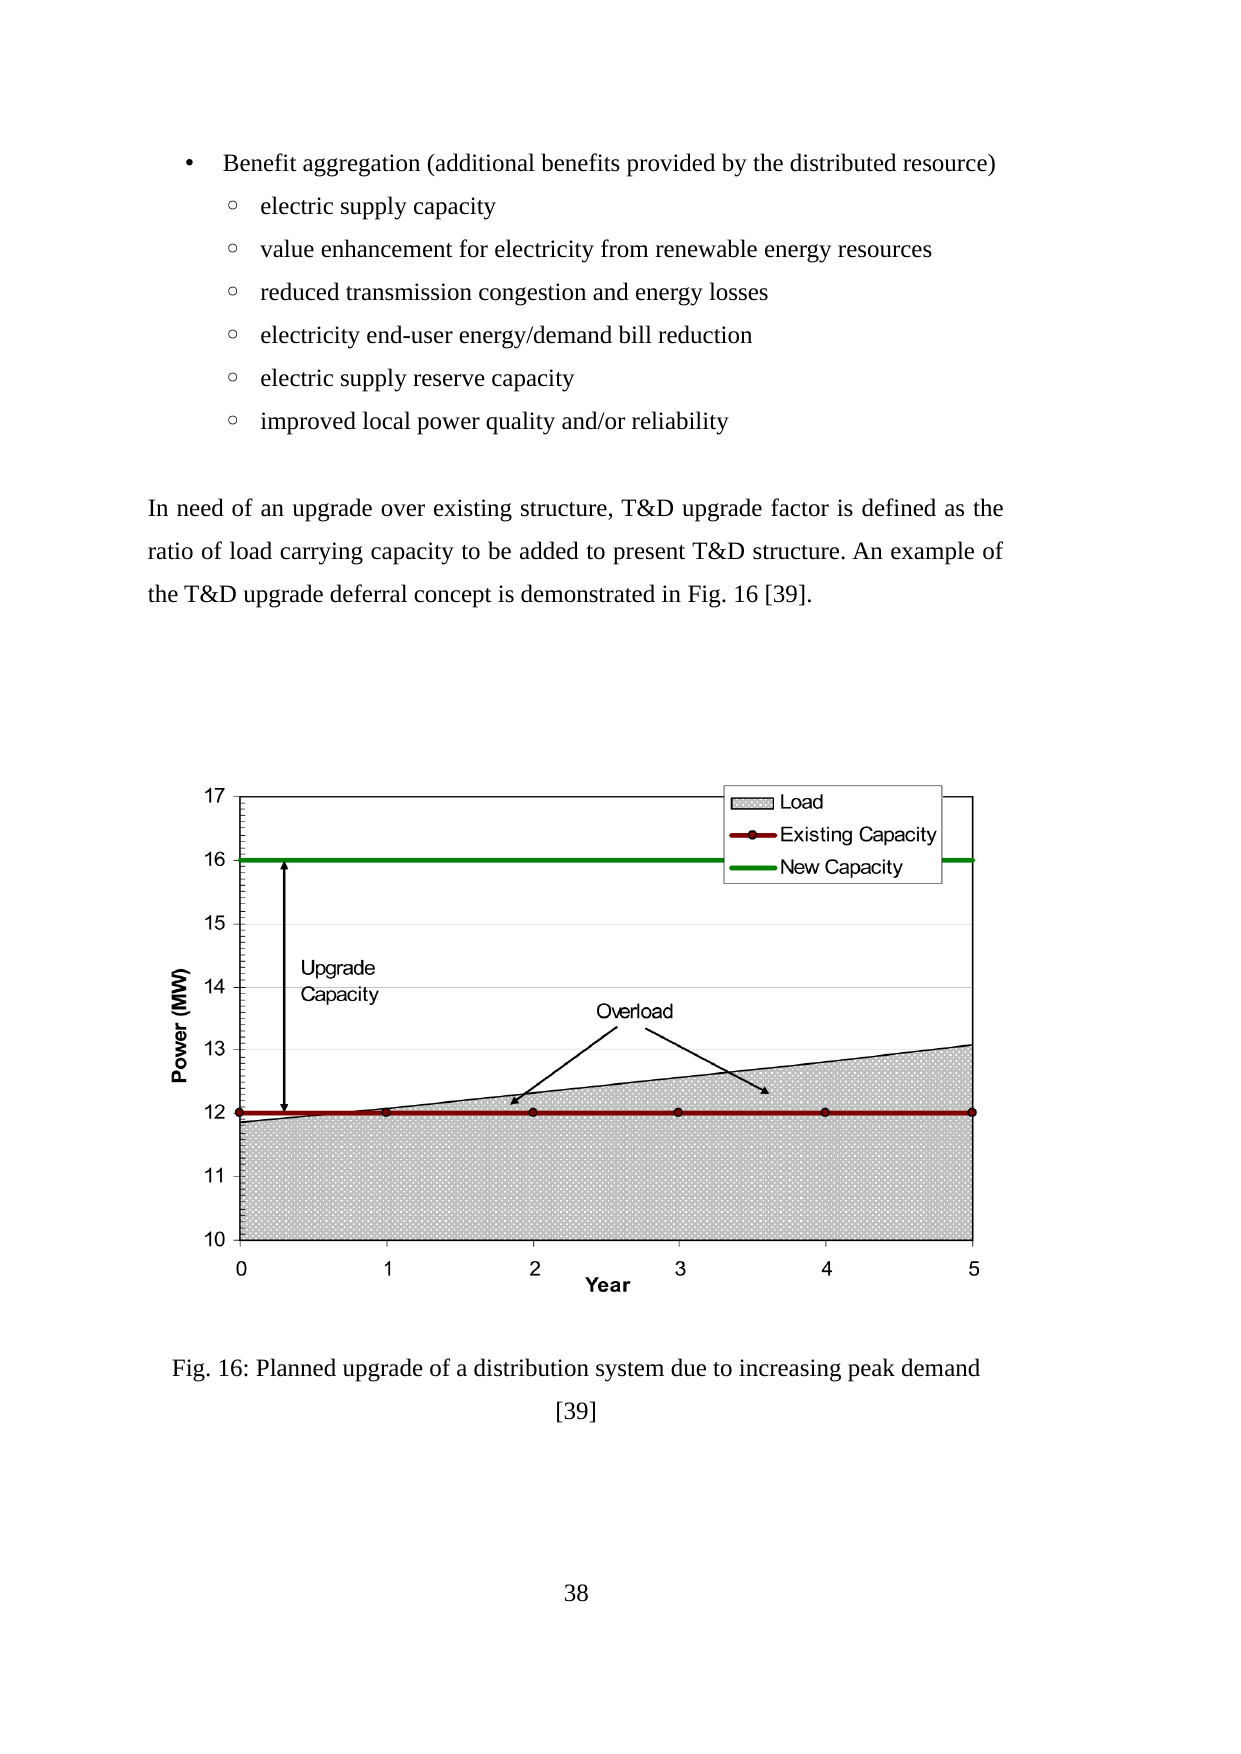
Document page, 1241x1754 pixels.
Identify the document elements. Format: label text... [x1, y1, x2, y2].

list reduced transmission congestion and energy losses [223, 277, 1004, 306]
list Benefit aggregation (additional benefits provided by the distributed resource) [185, 148, 1004, 176]
list electric supply reserve capacity [223, 363, 1004, 392]
list electric supply capacity [223, 191, 1004, 219]
text In need of an upgrade over existing structure, T&D upgrade factor is defined as the ratio of load carrying capacity to be added to present T&D structure. An example of the T&D upgrade deferral concept is demonstrated in Fig. 16 [39]. [148, 493, 1004, 608]
list improved local power quality and/or reliability [223, 406, 1004, 435]
list value enhancement for electricity from renewable energy resources [223, 234, 1004, 263]
picture [147, 763, 1005, 1300]
list electricity end-user energy/demand bill reduction [223, 320, 1004, 349]
text Fig. 16: Planned upgrade of a distribution system due to increasing peak demand [39] [148, 1353, 1004, 1425]
